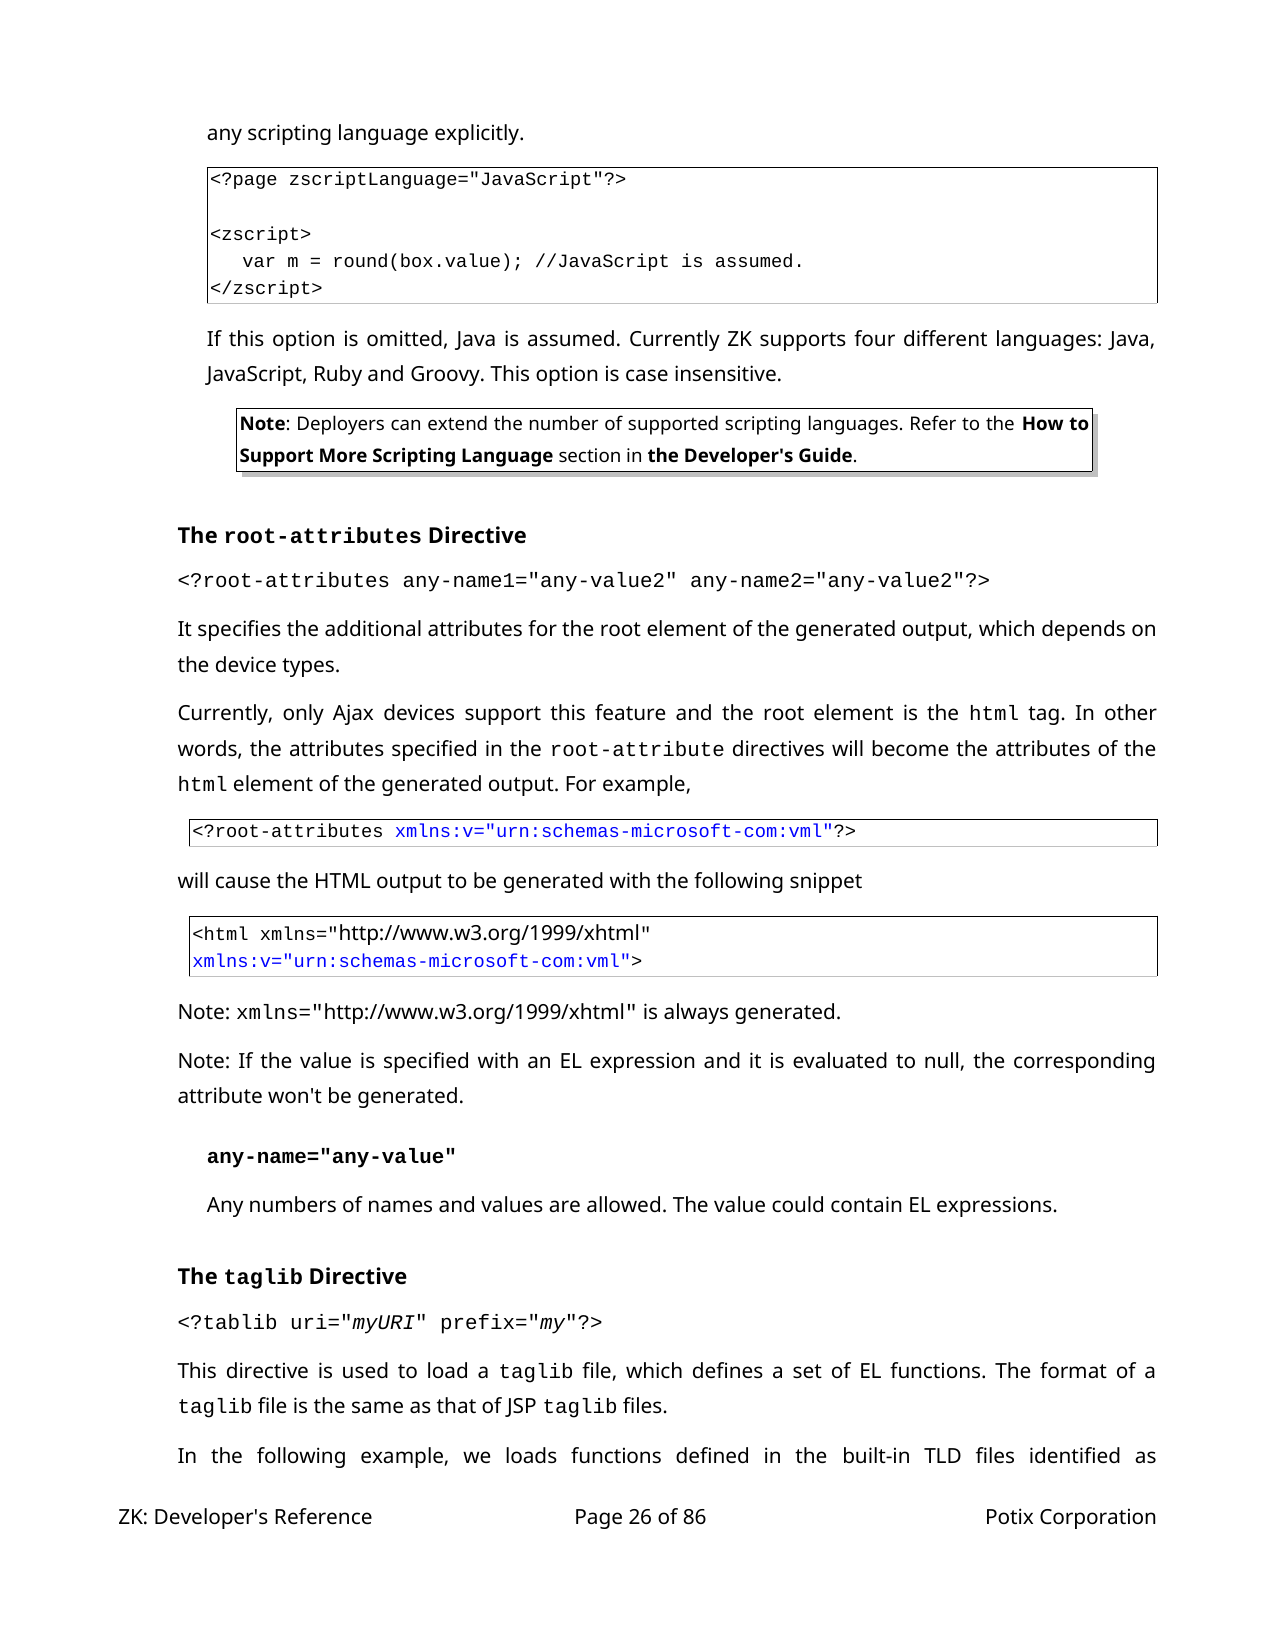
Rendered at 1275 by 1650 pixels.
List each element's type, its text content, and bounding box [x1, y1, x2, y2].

text If this option is omitted, Java is assumed. Currently ZK supports four different languages: Java, JavaScript, Ruby and Groovy. This option is case insensitive. [207, 324, 1157, 387]
text Any numbers of names and values are allowed. The value could contain EL expressions. [207, 1190, 1157, 1219]
text <html xmlns="http://www.w3.org/1999/xhtml" xmlns:v="urn:schemas-microsoft-com:vml"> [190, 917, 1157, 976]
subtitle The root-attributes Directive [177, 519, 1157, 550]
text <?page zscriptLanguage="JavaScript"?> [208, 168, 1157, 191]
text Currently, only Ajax devices support this feature and the root element is the html tag. In other words, the attributes specified in the root-attribute directives will become the attributes of the html element of the generated output. For example, [177, 698, 1157, 798]
text will cause the HTML output to be generated with the following snippet [177, 867, 1157, 895]
text Note: Deployers can extend the number of supported scripting languages. Refer to the How to Support More Scripting Language section in the Developer's Guide. [237, 409, 1092, 471]
subtitle any-name="any-value" [207, 1146, 1157, 1170]
text Note: xmlns="http://www.w3.org/1999/xhtml" is always generated. [177, 997, 1157, 1026]
text This directive is used to load a taglib file, which defines a set of EL functions. The format of a taglib file is the same as that of JSP taglib files. [177, 1356, 1157, 1420]
text </zscript> [208, 276, 1157, 303]
text var m = round(box.value); //JavaScript is assumed. [208, 248, 1157, 273]
text any scripting language explicitly. [207, 118, 1157, 146]
text <?root-attributes any-name1="any-value2" any-name2="any-value2"?> [177, 570, 1157, 594]
text It specifies the additional attributes for the root element of the generated output, which depends on the device types. [177, 614, 1157, 678]
text In the following example, we loads functions defined in the built-in TLD files identified as [177, 1441, 1157, 1469]
subtitle The taglib Directive [177, 1261, 1157, 1291]
text <zscript> [208, 221, 1157, 246]
text <?tablib uri="myURI" prefix="my"?> [177, 1312, 1157, 1335]
text Note: If the value is specified with an EL expression and it is evaluated to null, the corresponding attribute won't be generated. [177, 1046, 1157, 1109]
text <?root-attributes xmlns:v="urn:schemas-microsoft-com:vml"?> [190, 820, 1157, 846]
